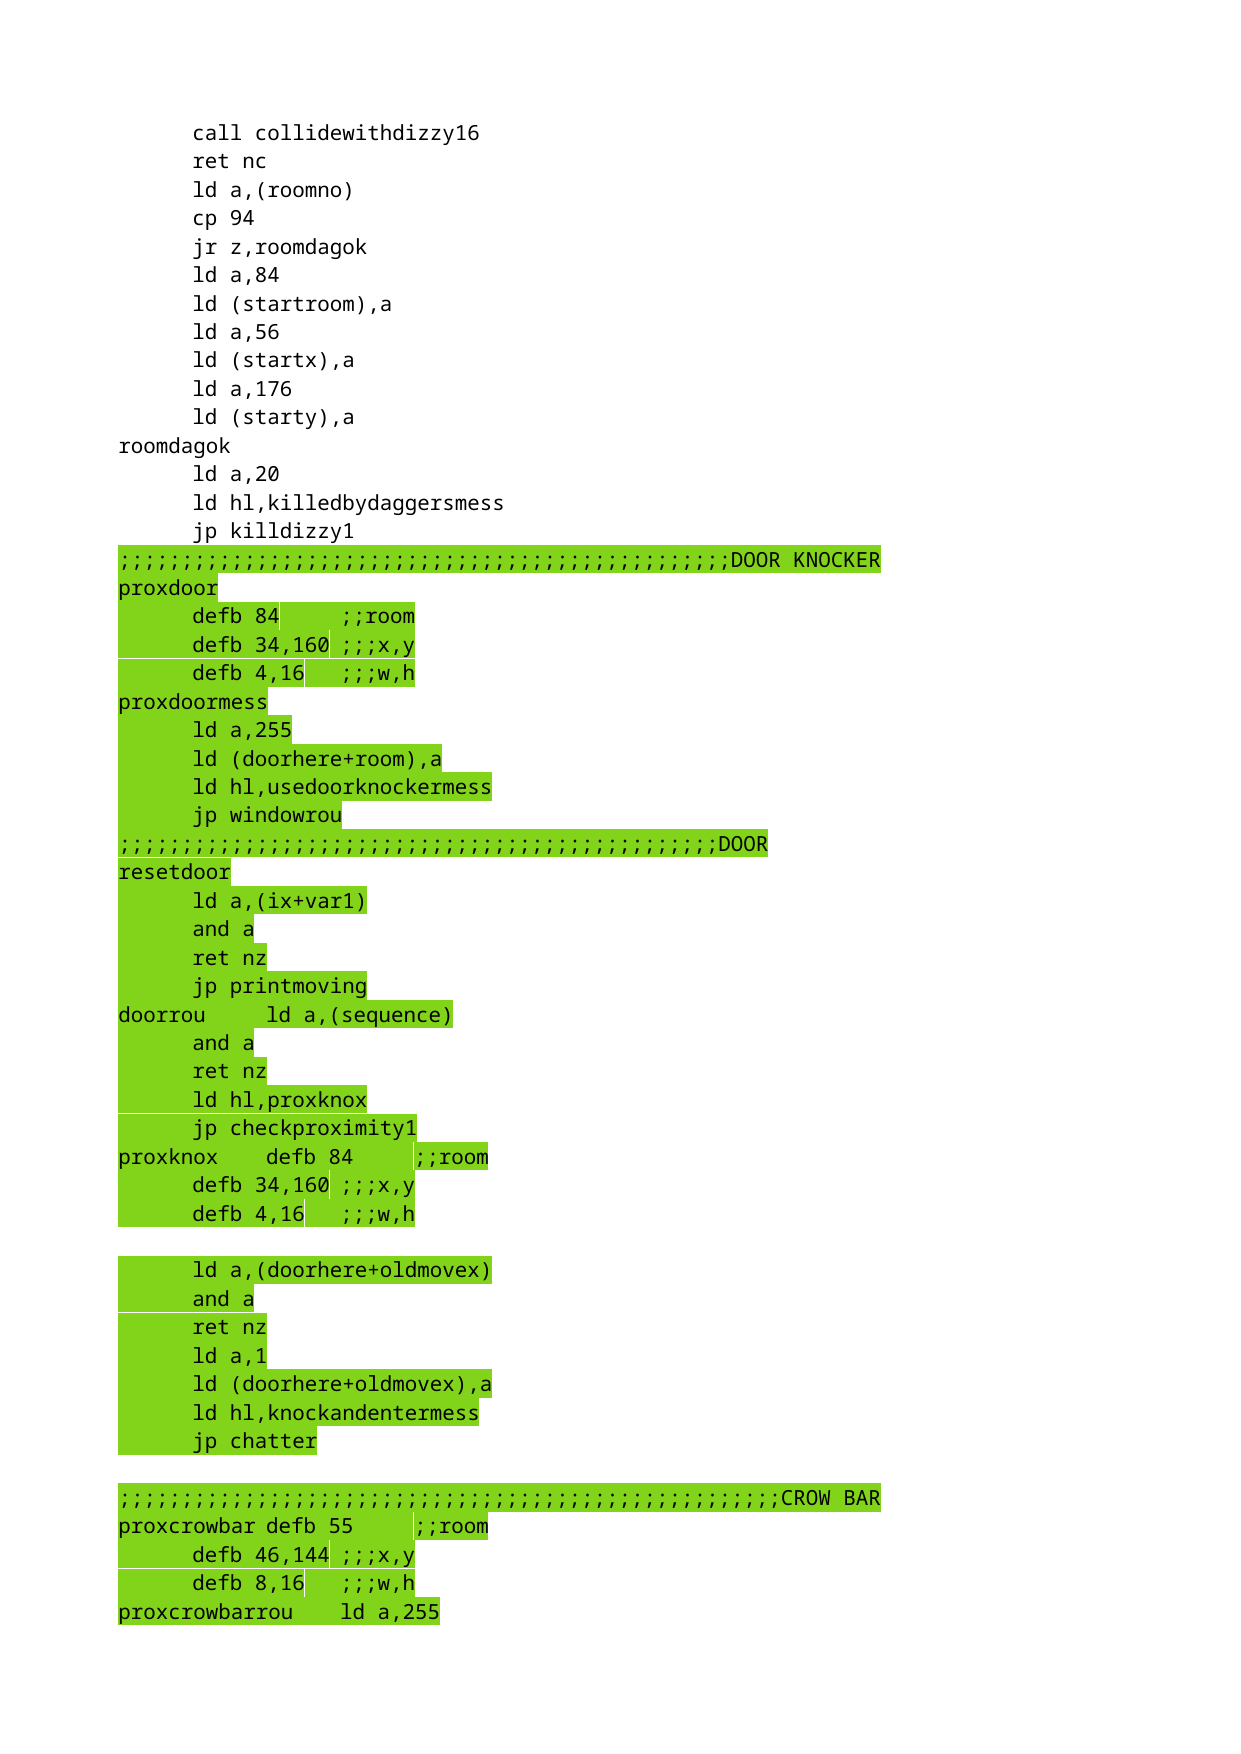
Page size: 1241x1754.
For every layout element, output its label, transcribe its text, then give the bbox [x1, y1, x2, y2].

text ld (startx),a [118, 346, 1122, 374]
text and a [118, 1284, 1122, 1312]
text ld (doorhere+oldmovex),a [118, 1369, 1122, 1398]
text defb 34,160 ;;;x,y [118, 1170, 1122, 1199]
text proxknox defb 84 ;;room [118, 1142, 1122, 1170]
text cp 94 [118, 203, 1122, 232]
text defb 46,144 ;;;x,y [118, 1540, 1122, 1568]
text ld (startroom),a [118, 289, 1122, 317]
text ret nz [118, 1057, 1122, 1085]
text roomdagok [118, 431, 1122, 459]
text ld a,176 [118, 374, 1122, 402]
text ld (doorhere+room),a [118, 744, 1122, 772]
text jp printmoving [118, 971, 1122, 1000]
text ld a,56 [118, 317, 1122, 346]
text ret nz [118, 943, 1122, 971]
text ld hl,knockandentermess [118, 1398, 1122, 1426]
text ;;;;;;;;;;;;;;;;;;;;;;;;;;;;;;;;;;;;;;;;;;;;;;;;;DOOR KNOCKER [118, 545, 1122, 573]
text ld a,255 [118, 715, 1122, 744]
text ld a,(roomno) [118, 175, 1122, 203]
text jp checkproximity1 [118, 1113, 1122, 1142]
text call collidewithdizzy16 [118, 118, 1122, 147]
text and a [118, 1028, 1122, 1057]
text proxdoormess [118, 687, 1122, 715]
text ld a,(doorhere+oldmovex) [118, 1256, 1122, 1284]
text ret nz [118, 1312, 1122, 1341]
text and a [118, 914, 1122, 943]
text ld a,(ix+var1) [118, 886, 1122, 914]
text defb 8,16 ;;;w,h [118, 1568, 1122, 1597]
text ld a,1 [118, 1341, 1122, 1369]
text ld hl,killedbydaggersmess [118, 488, 1122, 516]
text ld a,84 [118, 260, 1122, 289]
text jp killdizzy1 [118, 516, 1122, 545]
text defb 34,160 ;;;x,y [118, 630, 1122, 658]
text ld a,20 [118, 459, 1122, 488]
text proxcrowbarrou ld a,255 [118, 1597, 1122, 1625]
text proxdoor [118, 573, 1122, 602]
text defb 4,16 ;;;w,h [118, 1199, 1122, 1227]
text jr z,roomdagok [118, 232, 1122, 260]
text ld (starty),a [118, 402, 1122, 431]
text ld hl,usedoorknockermess [118, 772, 1122, 801]
text defb 4,16 ;;;w,h [118, 658, 1122, 687]
text ;;;;;;;;;;;;;;;;;;;;;;;;;;;;;;;;;;;;;;;;;;;;;;;;;;;;;CROW BAR [118, 1483, 1122, 1512]
text ld hl,proxknox [118, 1085, 1122, 1113]
text defb 84 ;;room [118, 602, 1122, 630]
text ;;;;;;;;;;;;;;;;;;;;;;;;;;;;;;;;;;;;;;;;;;;;;;;;DOOR [118, 829, 1122, 857]
text resetdoor [118, 857, 1122, 886]
text proxcrowbar defb 55 ;;room [118, 1512, 1122, 1540]
text doorrou ld a,(sequence) [118, 1000, 1122, 1028]
text ret nc [118, 147, 1122, 175]
text jp windowrou [118, 801, 1122, 829]
text jp chatter [118, 1426, 1122, 1455]
